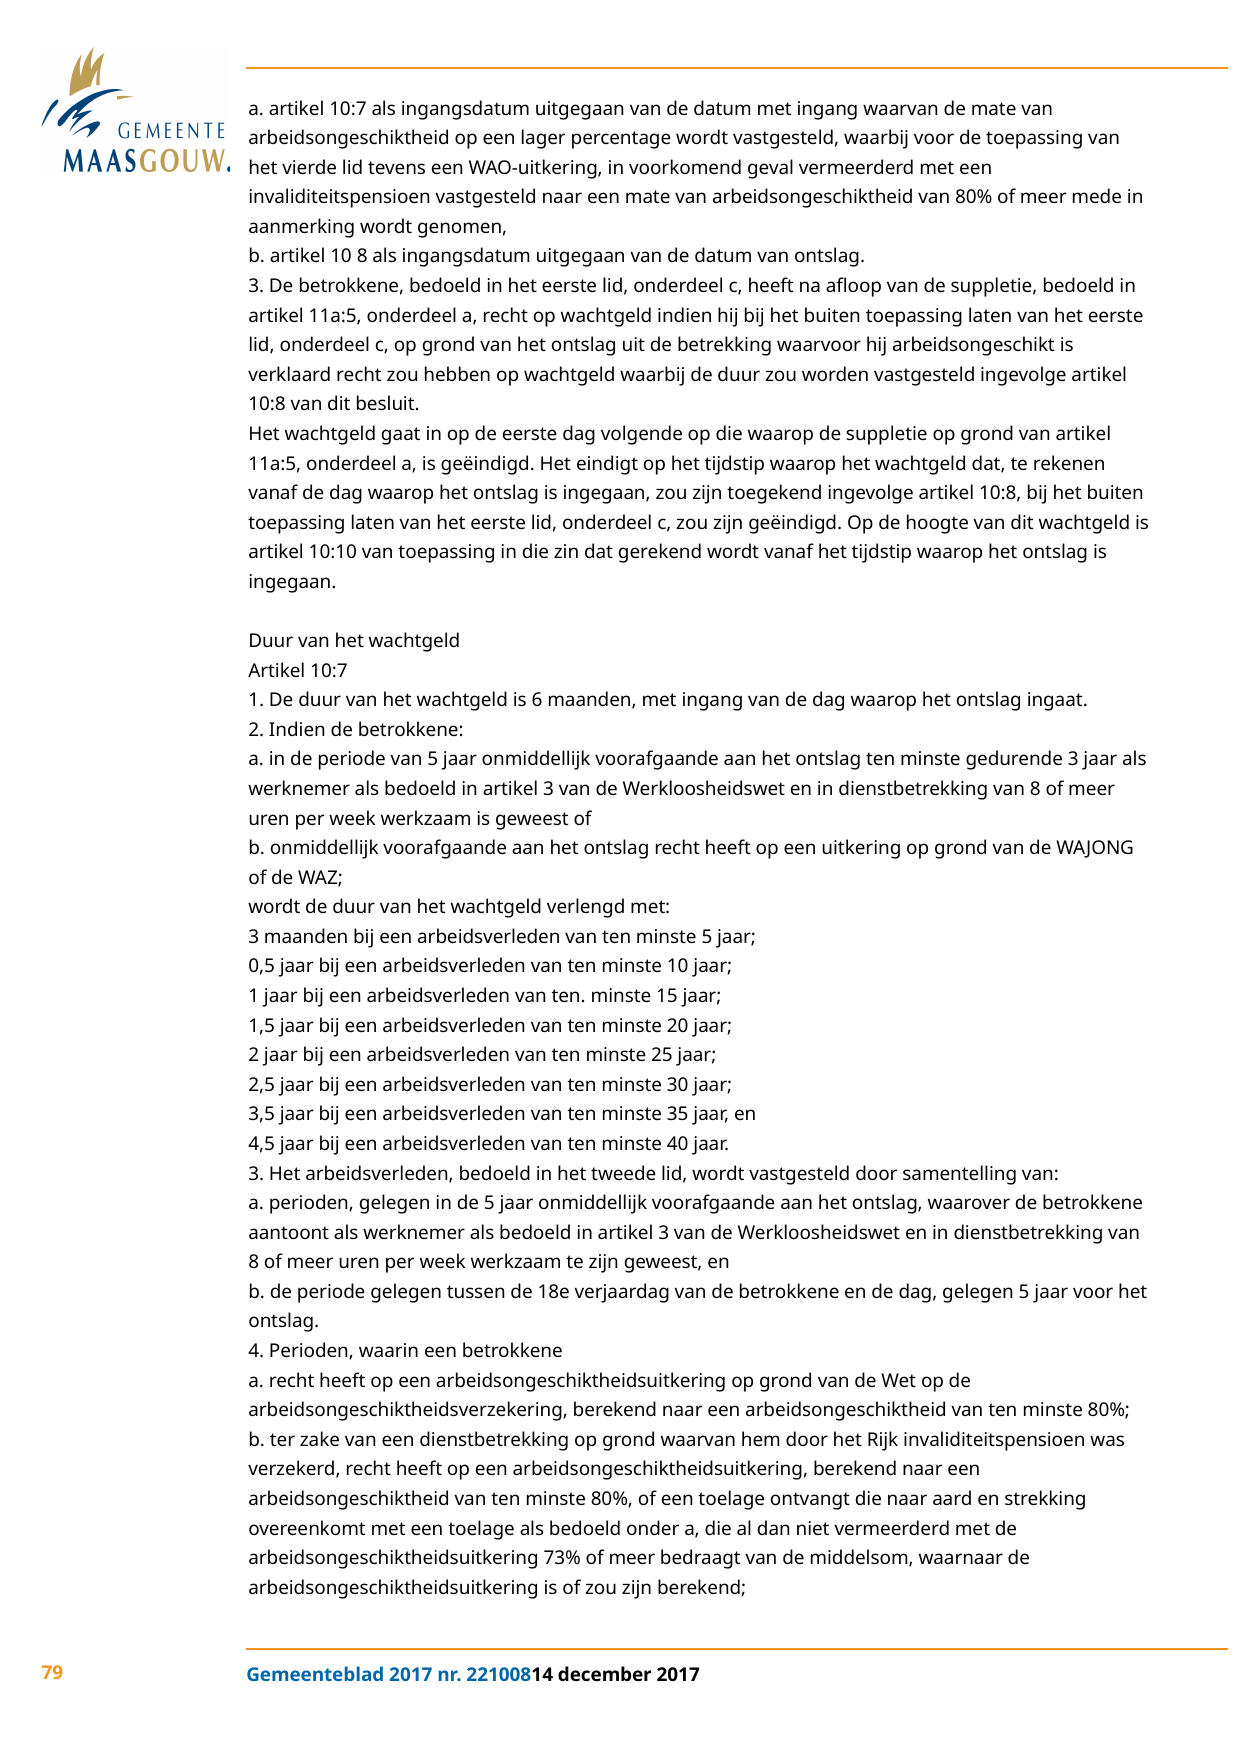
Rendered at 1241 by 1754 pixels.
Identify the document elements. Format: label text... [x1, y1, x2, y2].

text 0,5 jaar bij een arbeidsverleden van ten minste 10 jaar; [248, 953, 1152, 978]
text a. perioden, gelegen in de 5 jaar onmiddellijk voorafgaande aan het ontslag, waarover de betrokkene aantoont als werknemer als bedoeld in artikel 3 van de Werkloosheidswet en in dienstbetrekking van 8 of meer uren per week werkzaam te zijn geweest, en [248, 1189, 1152, 1274]
picture [41, 47, 231, 172]
text 3 maanden bij een arbeidsverleden van ten minste 5 jaar; [248, 923, 1152, 949]
text Het wachtgeld gaat in op de eerste dag volgende op die waarop de suppletie op grond van artikel 11a:5, onderdeel a, is geëindigd. Het eindigt op het tijdstip waarop het wachtgeld dat, te rekenen vanaf de dag waarop het ontslag is ingegaan, zou zijn toegekend ingevolge artikel 10:8, bij het buiten toepassing laten van het eerste lid, onderdeel c, zou zijn geëindigd. Op de hoogte van dit wachtgeld is artikel 10:10 van toepassing in die zin dat gerekend wordt vanaf het tijdstip waarop het ontslag is ingegaan. [248, 420, 1152, 594]
text a. recht heeft op een arbeidsongeschiktheidsuitkering op grond van de Wet op de arbeidsongeschiktheidsverzekering, berekend naar een arbeidsongeschiktheid van ten minste 80%; [248, 1367, 1152, 1422]
text 3. Het arbeidsverleden, bedoeld in het tweede lid, wordt vastgesteld door samentelling van: [248, 1160, 1152, 1186]
text b. artikel 10 8 als ingangsdatum uitgegaan van de datum van ontslag. [248, 243, 1152, 268]
text a. in de periode van 5 jaar onmiddellijk voorafgaande aan het ontslag ten minste gedurende 3 jaar als werknemer als bedoeld in artikel 3 van de Werkloosheidswet en in dienstbetrekking van 8 of meer uren per week werkzaam is geweest of [248, 746, 1152, 831]
text a. artikel 10:7 als ingangsdatum uitgegaan van de datum met ingang waarvan de mate van arbeidsongeschiktheid op een lager percentage wordt vastgesteld, waarbij voor de toepassing van het vierde lid tevens een WAO-uitkering, in voorkomend geval vermeerderd met een invaliditeitspensioen vastgesteld naar een mate van arbeidsongeschiktheid van 80% of meer mede in aanmerking wordt genomen, [248, 95, 1152, 239]
text 2 jaar bij een arbeidsverleden van ten minste 25 jaar; [248, 1041, 1152, 1067]
text wordt de duur van het wachtgeld verlengd met: [248, 893, 1152, 919]
text 4. Perioden, waarin een betrokkene [248, 1337, 1152, 1363]
text b. ter zake van een dienstbetrekking op grond waarvan hem door het Rijk invaliditeitspensioen was verzekerd, recht heeft op een arbeidsongeschiktheidsuitkering, berekend naar een arbeidsongeschiktheid van ten minste 80%, of een toelage ontvangt die naar aard en strekking overeenkomt met een toelage als bedoeld onder a, die al dan niet vermeerderd met de arbeidsongeschiktheidsuitkering 73% of meer bedraagt van de middelsom, waarnaar de arbeidsongeschiktheidsuitkering is of zou zijn berekend; [248, 1426, 1152, 1600]
text Duur van het wachtgeld [248, 627, 1152, 653]
text 1,5 jaar bij een arbeidsverleden van ten minste 20 jaar; [248, 1012, 1152, 1038]
text b. de periode gelegen tussen de 18e verjaardag van de betrokkene en de dag, gelegen 5 jaar voor het ontslag. [248, 1278, 1152, 1333]
text 3,5 jaar bij een arbeidsverleden van ten minste 35 jaar, en [248, 1101, 1152, 1126]
text 1 jaar bij een arbeidsverleden van ten. minste 15 jaar; [248, 982, 1152, 1008]
text Artikel 10:7 [248, 657, 1152, 683]
text 4,5 jaar bij een arbeidsverleden van ten minste 40 jaar. [248, 1130, 1152, 1156]
text 2,5 jaar bij een arbeidsverleden van ten minste 30 jaar; [248, 1071, 1152, 1097]
text 3. De betrokkene, bedoeld in het eerste lid, onderdeel c, heeft na afloop van de suppletie, bedoeld in artikel 11a:5, onderdeel a, recht op wachtgeld indien hij bij het buiten toepassing laten van het eerste lid, onderdeel c, op grond van het ontslag uit de betrekking waarvoor hij arbeidsongeschikt is verklaard recht zou hebben op wachtgeld waarbij de duur zou worden vastgesteld ingevolge artikel 10:8 van dit besluit. [248, 272, 1152, 416]
text 1. De duur van het wachtgeld is 6 maanden, met ingang van de dag waarop het ontslag ingaat. [248, 686, 1152, 712]
text b. onmiddellijk voorafgaande aan het ontslag recht heeft op een uitkering op grond van de WAJONG of de WAZ; [248, 834, 1152, 890]
text 2. Indien de betrokkene: [248, 716, 1152, 742]
